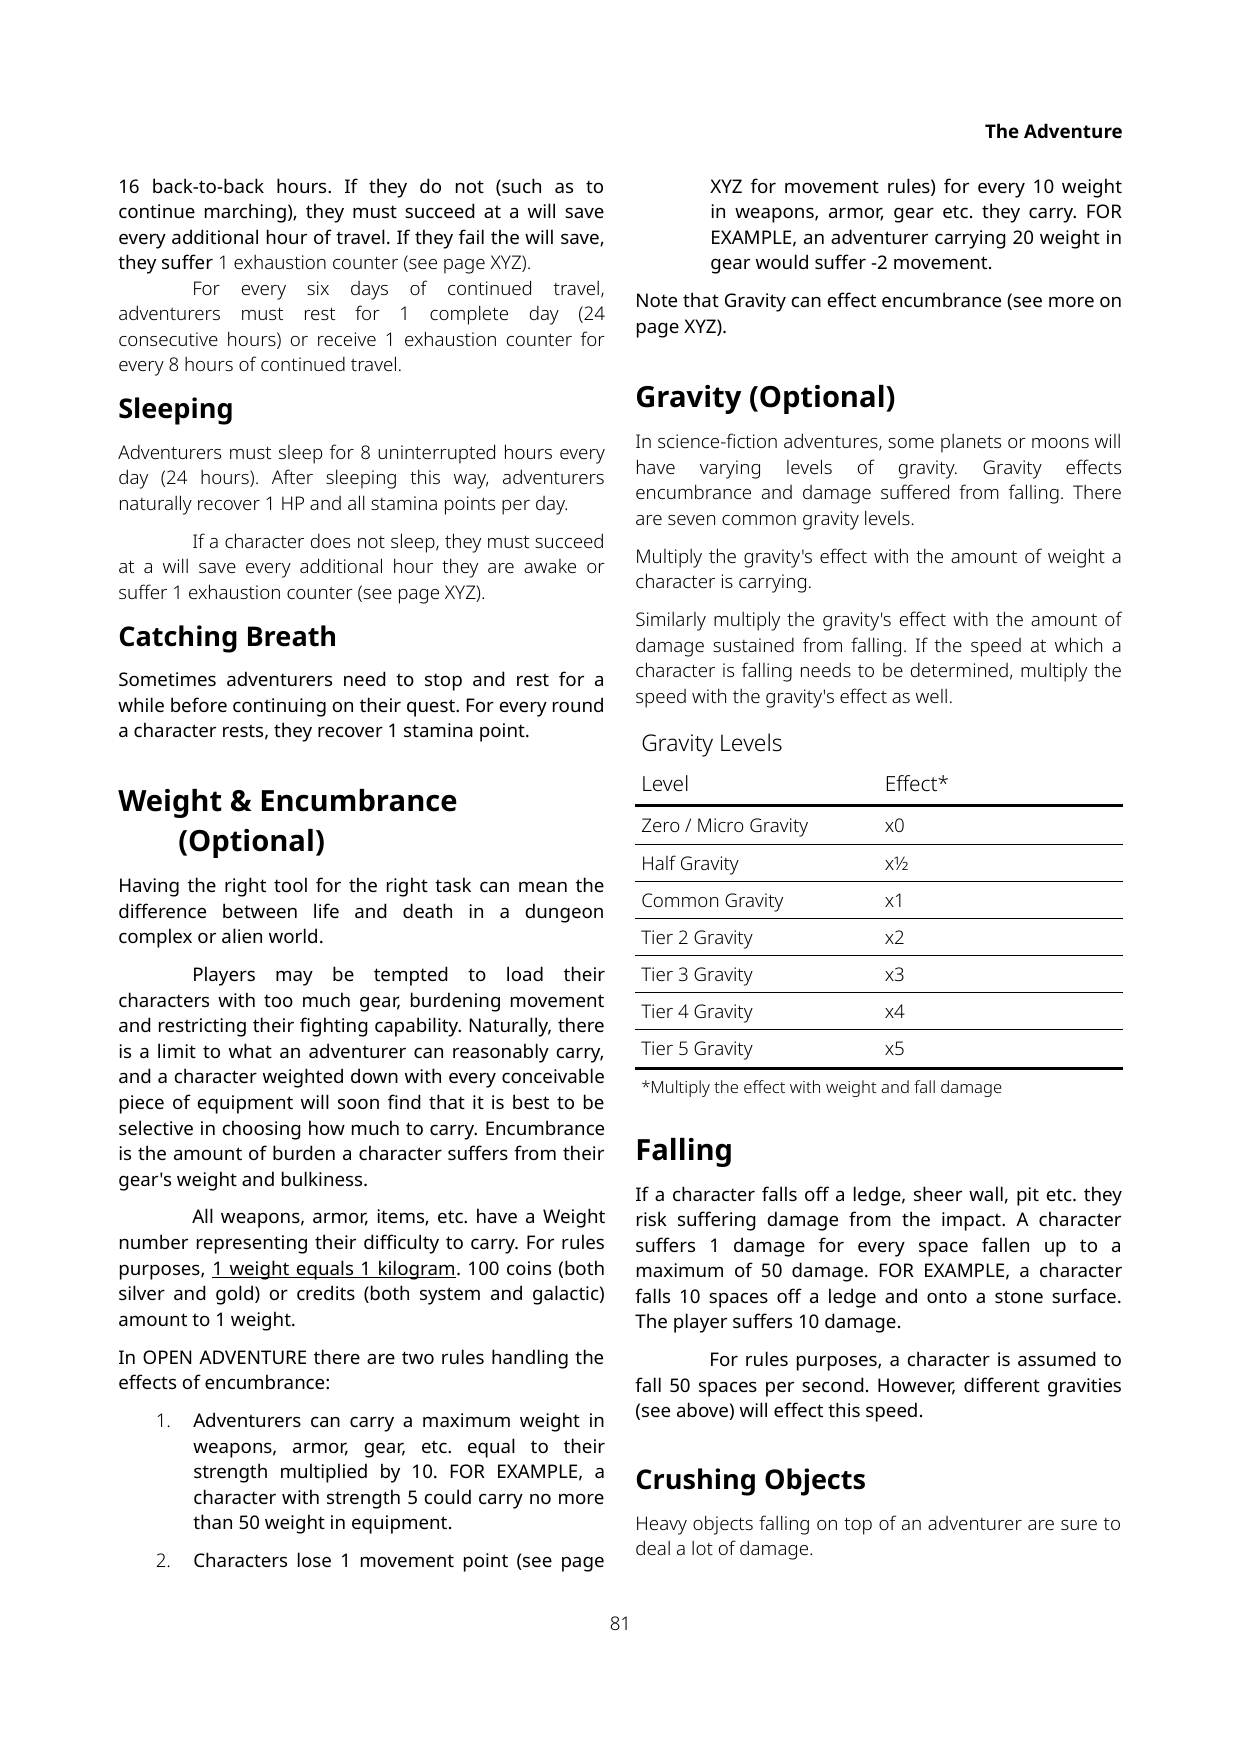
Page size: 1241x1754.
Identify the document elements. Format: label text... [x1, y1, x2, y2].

text If a character falls off a ledge, sheer wall, pit etc. they risk suffering damage from the impact. A character suffers 1 damage for every space fallen up to a maximum of 50 damage. FOR EXAMPLE, a character falls 10 spaces off a ledge and onto a stone surface. The player suffers 10 damage. [635, 1181, 1122, 1334]
list Characters lose 1 movement point (see page [156, 1548, 605, 1573]
subtitle Weight & Encumbrance (Optional) [118, 781, 605, 860]
table_cell x0 [879, 807, 1122, 844]
table_cell Effect* [879, 764, 1122, 804]
table_header Gravity Levels [635, 721, 1122, 764]
text Sleeping [118, 390, 605, 427]
text Having the right tool for the right task can mean the difference between life and death in a dungeon complex or alien world. [118, 873, 605, 949]
text Note that Gravity can effect encumbrance (see more on page XYZ). [635, 288, 1122, 339]
subtitle Gravity (Optional) [635, 376, 1122, 416]
table_cell x3 [879, 956, 1122, 992]
table_cell Common Gravity [635, 882, 879, 918]
text Sometimes adventurers need to stop and rest for a while before continuing on their quest. For every round a character rests, they recover 1 stamina point. [118, 667, 605, 743]
list XYZ for movement rules) for every 10 weight in weapons, armor, gear etc. they carry. FOR EXAMPLE, an adventurer carrying 20 weight in gear would suffer -2 movement. [673, 173, 1122, 275]
table_cell x5 [879, 1030, 1122, 1066]
table_cell x1 [879, 882, 1122, 918]
subtitle Falling [635, 1129, 1122, 1168]
text Players may be tempted to load their characters with too much gear, burdening movement and restricting their fighting capability. Naturally, there is a limit to what an adventurer can reasonably carry, and a character weighted down with every conceivable piece of equipment will soon find that it is best to be selective in choosing how much to carry. Encumbrance is the amount of burden a character suffers from their gear's weight and bulkiness. [118, 962, 605, 1191]
table_cell Level [635, 764, 879, 804]
table_cell Tier 3 Gravity [635, 956, 879, 992]
text All weapons, armor, items, etc. have a Weight number representing their difficulty to carry. For rules purposes, 1 weight equals 1 kilogram. 100 coins (both silver and gold) or credits (both system and galactic) amount to 1 weight. [118, 1204, 605, 1331]
table_cell Tier 2 Gravity [635, 919, 879, 955]
text Multiply the gravity's effect with the amount of weight a character is carrying. [635, 543, 1122, 594]
text For rules purposes, a character is assumed to fall 50 spaces per second. However, different gravities (see above) will effect this speed. [635, 1347, 1122, 1423]
table_cell x4 [879, 993, 1122, 1029]
table_cell x2 [879, 919, 1122, 955]
text For every six days of continued travel, adventurers must rest for 1 complete day (24 consecutive hours) or receive 1 exhaustion counter for every 8 hours of continued travel. [118, 275, 605, 377]
subtitle Crushing Objects [635, 1461, 1122, 1498]
table_cell Tier 5 Gravity [635, 1030, 879, 1066]
text Similarly multiply the gravity's effect with the amount of damage sustained from falling. If the speed at which a character is falling needs to be determined, multiply the speed with the gravity's effect as well. [635, 607, 1122, 709]
table_cell Half Gravity [635, 845, 879, 881]
table_cell Zero / Micro Gravity [635, 807, 879, 844]
text 16 back-to-back hours. If they do not (such as to continue marching), they must succeed at a will save every additional hour of travel. If they fail the will save, they suffer 1 exhaustion counter (see page XYZ). [118, 173, 605, 275]
table_cell *Multiply the effect with weight and fall damage [635, 1070, 1122, 1104]
text Heavy objects falling on top of an adventurer are sure to deal a lot of damage. [635, 1510, 1122, 1561]
table_cell x½ [879, 845, 1122, 881]
text Catching Breath [118, 617, 605, 654]
table_cell Tier 4 Gravity [635, 993, 879, 1029]
list Adventurers can carry a maximum weight in weapons, armor, gear, etc. equal to their strength multiplied by 10. FOR EXAMPLE, a character with strength 5 could carry no more than 50 weight in equipment. [156, 1407, 605, 1535]
text Adventurers must sleep for 8 uninterrupted hours every day (24 hours). After sleeping this way, adventurers naturally recover 1 HP and all stamina points per day. [118, 439, 605, 516]
text In science-fiction adventures, some planets or moons will have varying levels of gravity. Gravity effects encumbrance and damage suffered from falling. There are seven common gravity levels. [635, 428, 1122, 531]
text In OPEN ADVENTURE there are two rules handling the effects of encumbrance: [118, 1344, 605, 1395]
text If a character does not sleep, they must succeed at a will save every additional hour they are awake or suffer 1 exhaustion counter (see page XYZ). [118, 528, 605, 605]
